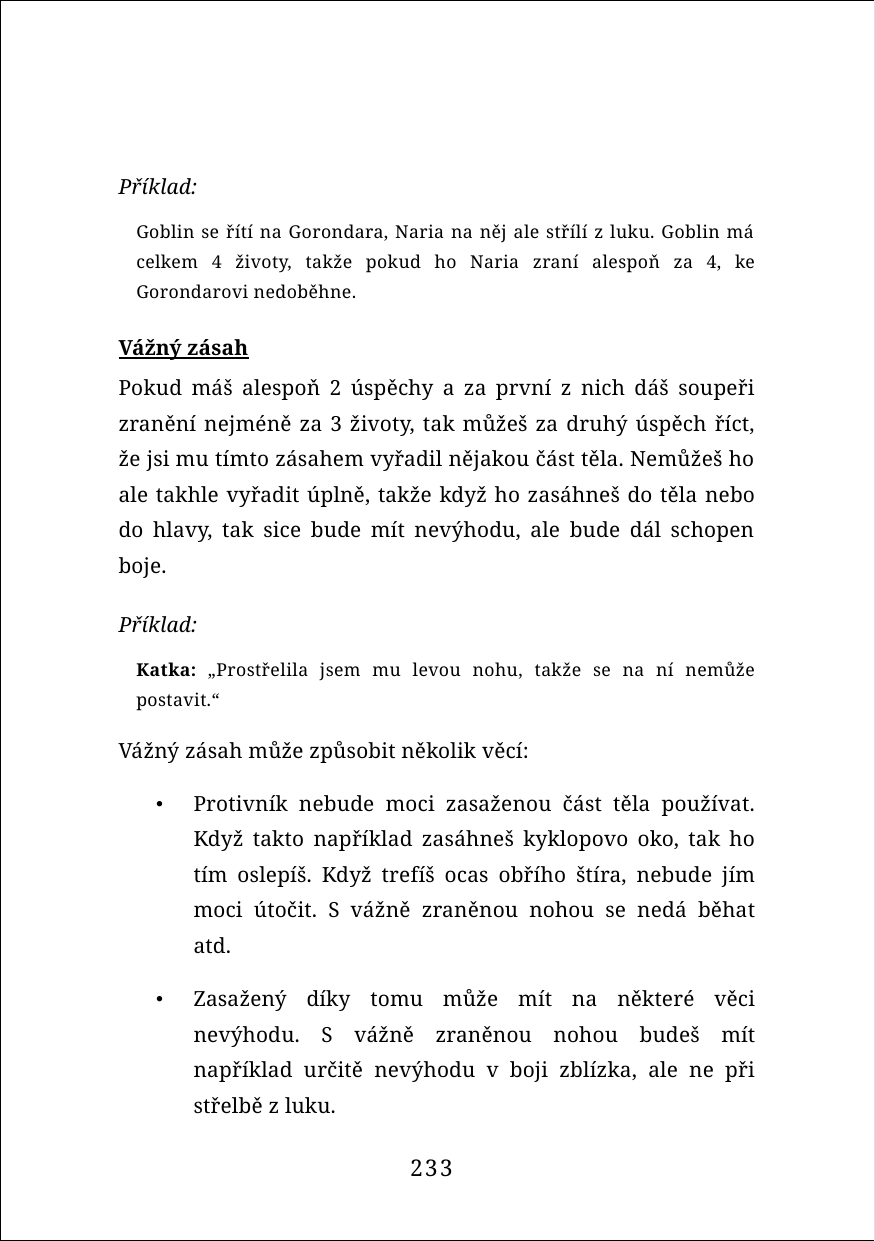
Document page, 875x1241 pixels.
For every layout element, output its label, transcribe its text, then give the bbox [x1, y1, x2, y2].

text Katka: „Prostřelila jsem mu levou nohu, takže se na ní nemůže postavit.“ [136, 658, 756, 712]
subtitle Vážný zásah [118, 333, 756, 362]
text Příklad: [118, 172, 756, 200]
list Zasažený díky tomu může mít na některé věci nevýhodu. S vážně zraněnou nohou budeš mít například určitě nevýhodu v boji zblízka, ale ne při střelbě z luku. [156, 984, 756, 1119]
text Pokud máš alespoň 2 úspěchy a za první z nich dáš soupeři zranění nejméně za 3 životy, tak můžeš za druhý úspěch říct, že jsi mu tímto zásahem vyřadil nějakou část těla. Nemůžeš ho ale takhle vyřadit úplně, takže když ho zasáhneš do těla nebo do hlavy, tak sice bude mít nevýhodu, ale bude dál schopen boje. [118, 373, 756, 579]
list Protivník nebude moci zasaženou část těla používat. Když takto například zasáhneš kyklopovo oko, tak ho tím oslepíš. Když trefíš ocas obřího štíra, nebude jím moci útočit. S vážně zraněnou nohou se nedá běhat atd. [156, 789, 756, 959]
text Příklad: [118, 610, 756, 639]
text Vážný zásah může způsobit několik věcí: [118, 736, 756, 764]
text Goblin se řítí na Gorondara, Naria na něj ale střílí z luku. Goblin má celkem 4 životy, takže pokud ho Naria zraní alespoň za 4, ke Gorondarovi nedoběhne. [136, 219, 756, 304]
